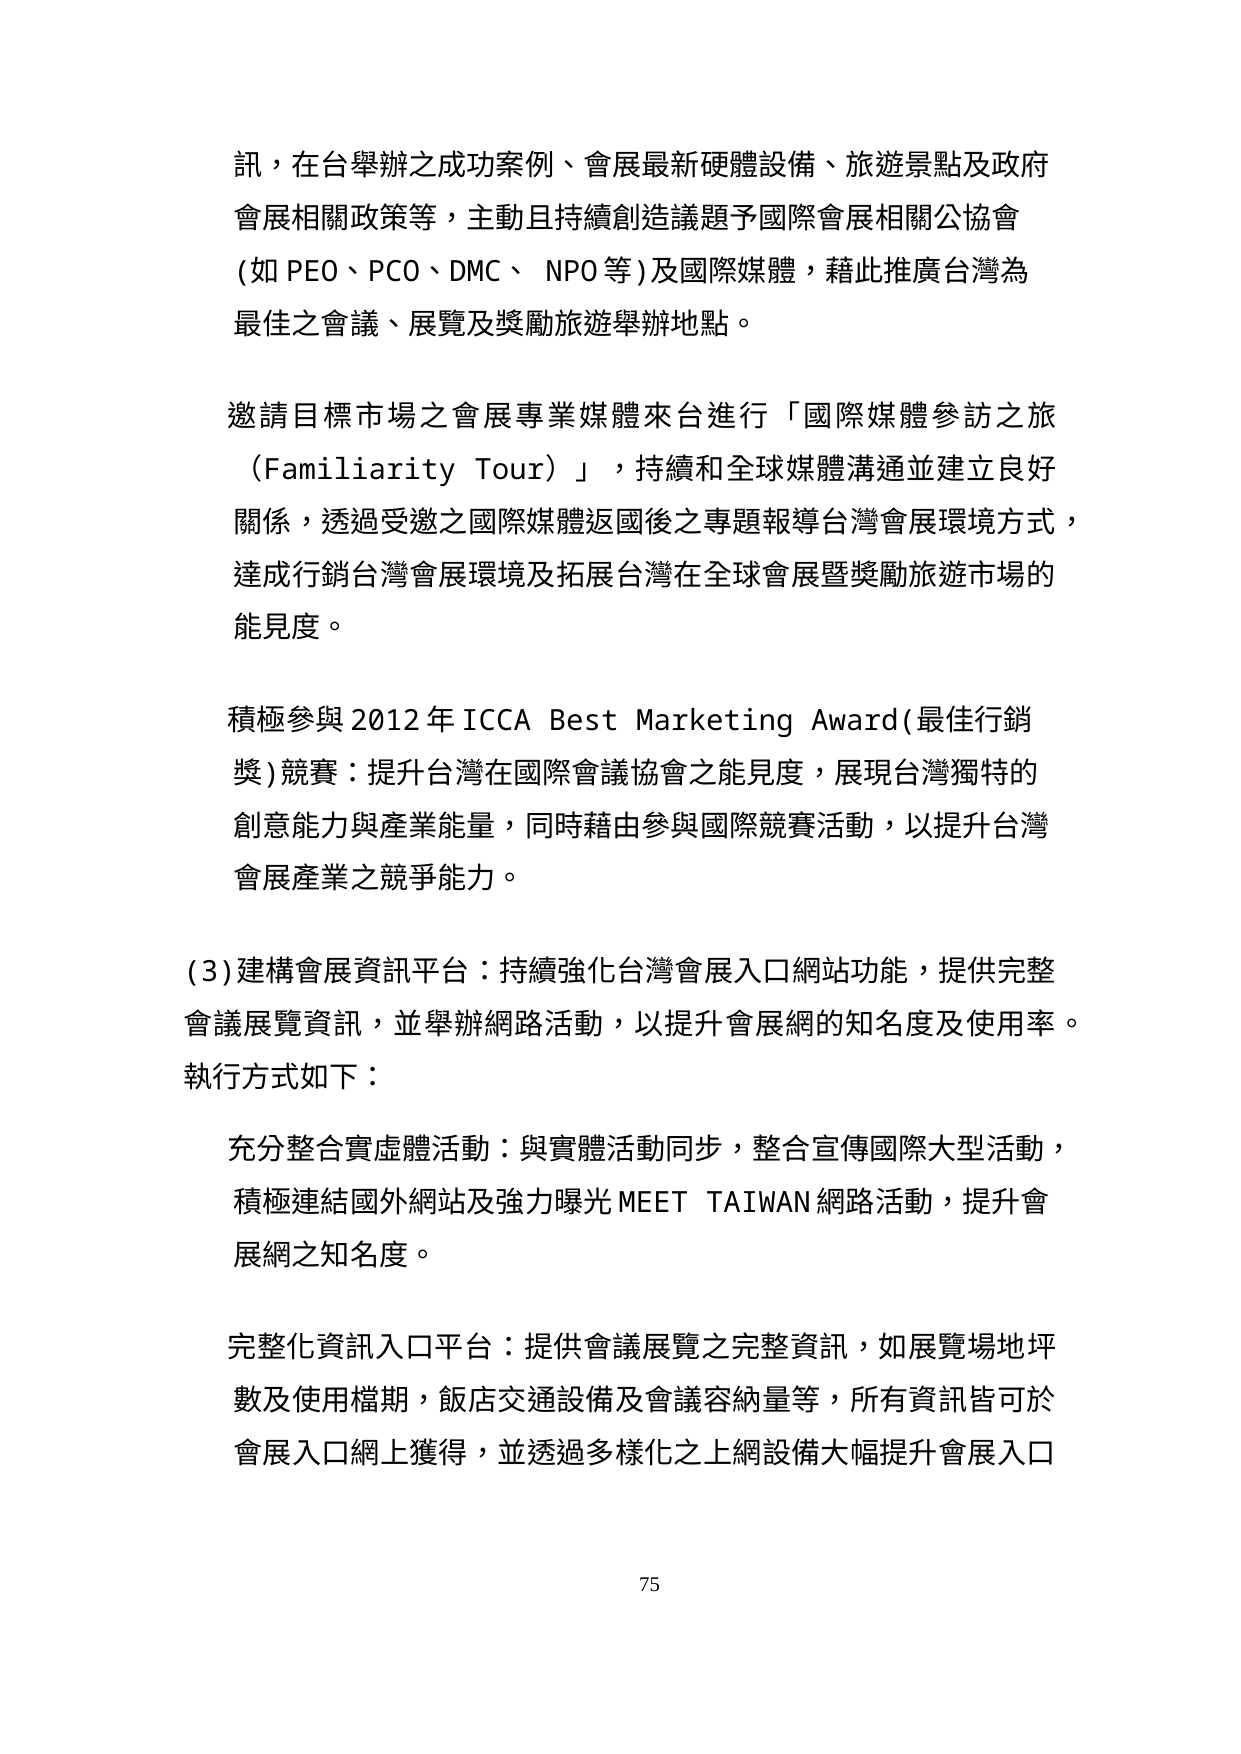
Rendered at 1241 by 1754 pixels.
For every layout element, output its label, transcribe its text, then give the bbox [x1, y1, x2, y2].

list 完整化資訊入口平台：提供會議展覽之完整資訊，如展覽場地坪數及使用檔期，飯店交通設備及會議容納量等，所有資訊皆可於會展入口網上獲得，並透過多樣化之上網設備大幅提升會展入口 [177, 1324, 1057, 1472]
text (3)建構會展資訊平台：持續強化台灣會展入口網站功能，提供完整會議展覽資訊，並舉辦網路活動，以提升會展網的知名度及使用率。執行方式如下： [183, 947, 1057, 1096]
list 邀請目標市場之會展專業媒體來台進行「國際媒體參訪之旅（Familiarity Tour）」，持續和全球媒體溝通並建立良好關係，透過受邀之國際媒體返國後之專題報導台灣會展環境方式，達成行銷台灣會展環境及拓展台灣在全球會展暨奬勵旅遊市場的能見度。 [177, 393, 1057, 646]
list 積極參與2012年ICCA Best Marketing Award(最佳行銷獎)競賽：提升台灣在國際會議協會之能見度，展現台灣獨特的創意能力與產業能量，同時藉由參與國際競賽活動，以提升台灣會展產業之競爭能力。 [177, 696, 1057, 897]
list 充分整合實虛體活動：與實體活動同步，整合宣傳國際大型活動，積極連結國外網站及強力曝光MEET TAIWAN網路活動，提升會展網之知名度。 [177, 1126, 1057, 1274]
list 訊，在台舉辦之成功案例、會展最新硬體設備、旅遊景點及政府會展相關政策等，主動且持續創造議題予國際會展相關公協會(如PEO、PCO、DMC、 NPO等)及國際媒體，藉此推廣台灣為最佳之會議、展覽及獎勵旅遊舉辦地點。 [177, 142, 1057, 343]
